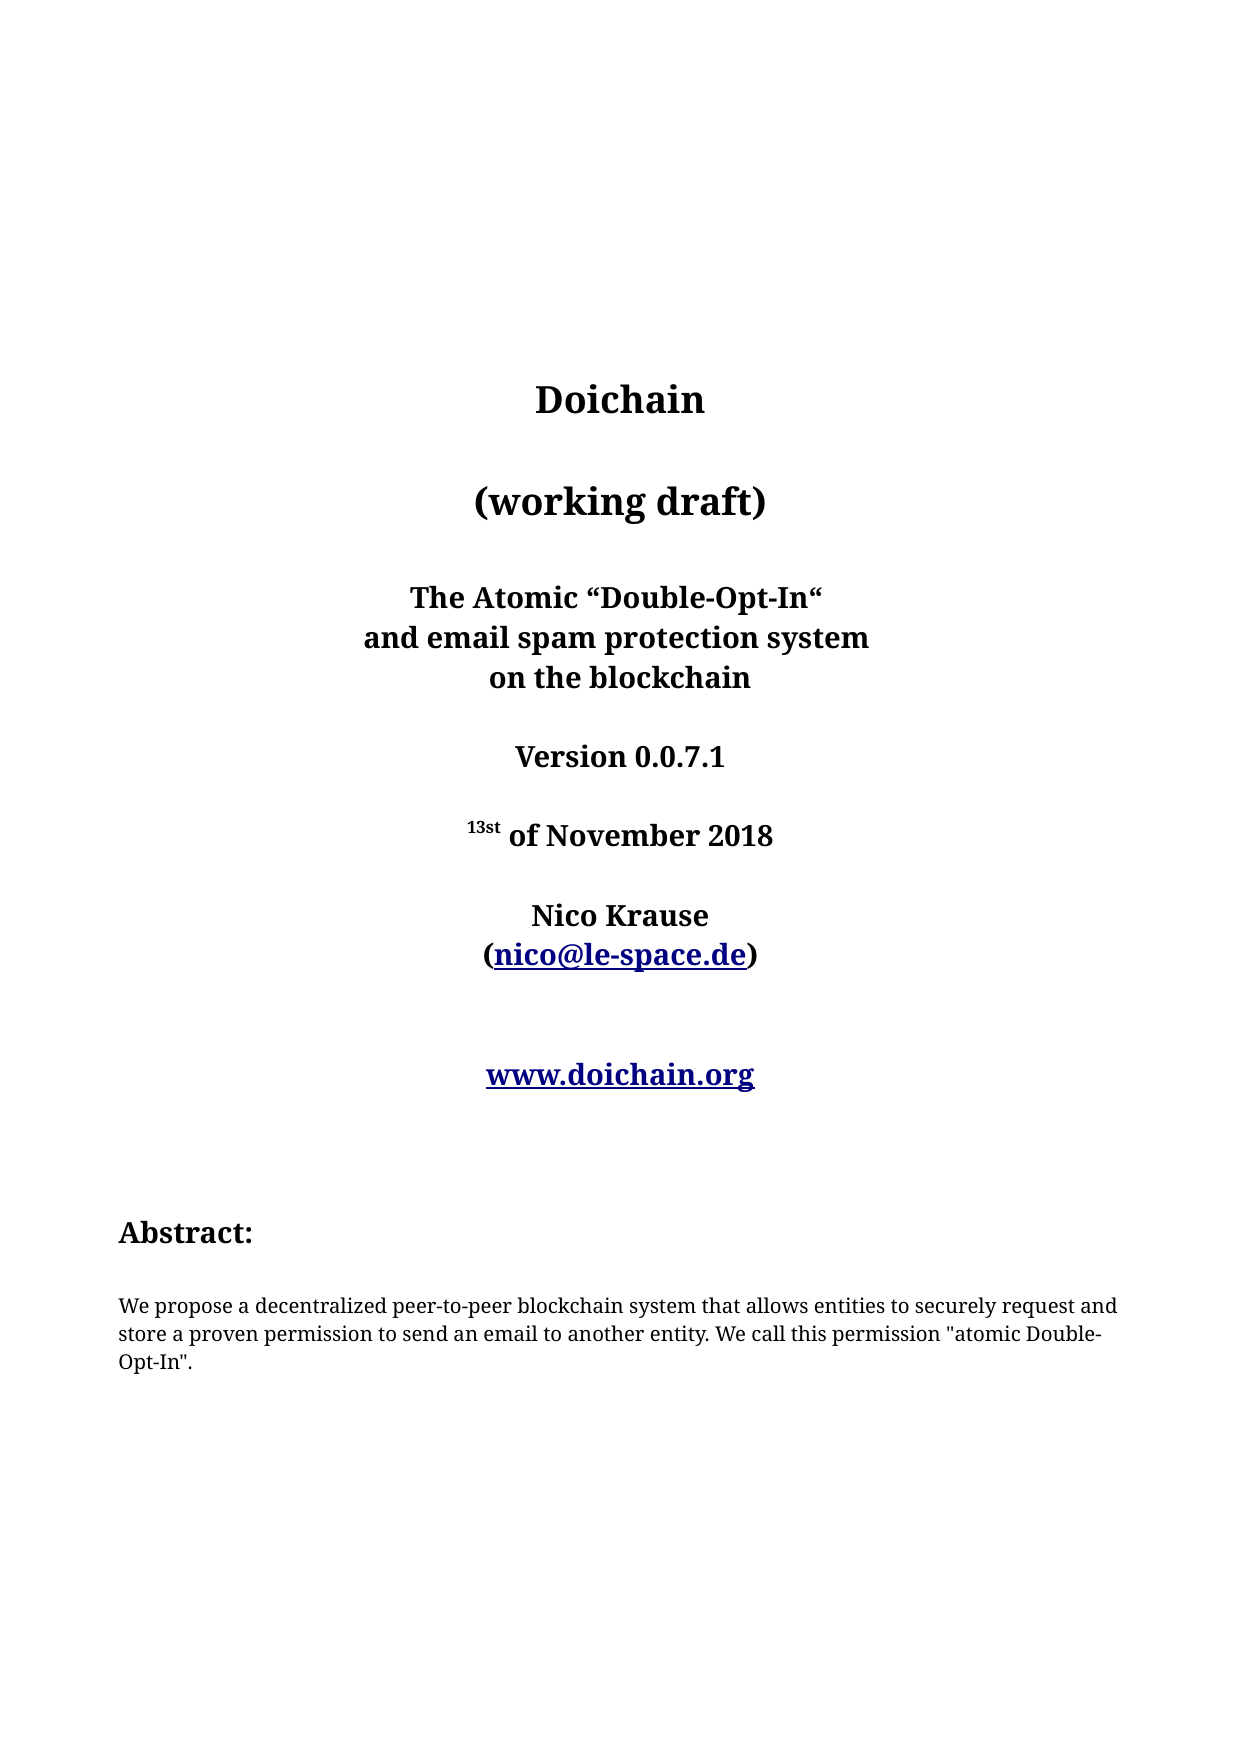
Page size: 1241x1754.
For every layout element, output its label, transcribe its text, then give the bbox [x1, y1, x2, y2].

text Abstract: We propose a decentralized peer-to-peer blockchain system that allows entities to securely request and store a proven permission to send an email to another entity. We call this permission "atomic Double-Opt-In". [118, 1212, 1122, 1375]
text The Atomic “Double-Opt-In“ [118, 577, 1122, 617]
text Doichain (working draft) [118, 373, 1122, 526]
text Nico Krause [118, 895, 1122, 935]
text Version 0.0.7.1 [118, 736, 1122, 776]
text and email spam protection system [118, 617, 1122, 657]
text www.doichain.org [118, 1054, 1122, 1093]
text (nico@le-space.de) [118, 935, 1122, 974]
text 13st of November 2018 [118, 816, 1122, 855]
text on the blockchain [118, 657, 1122, 697]
